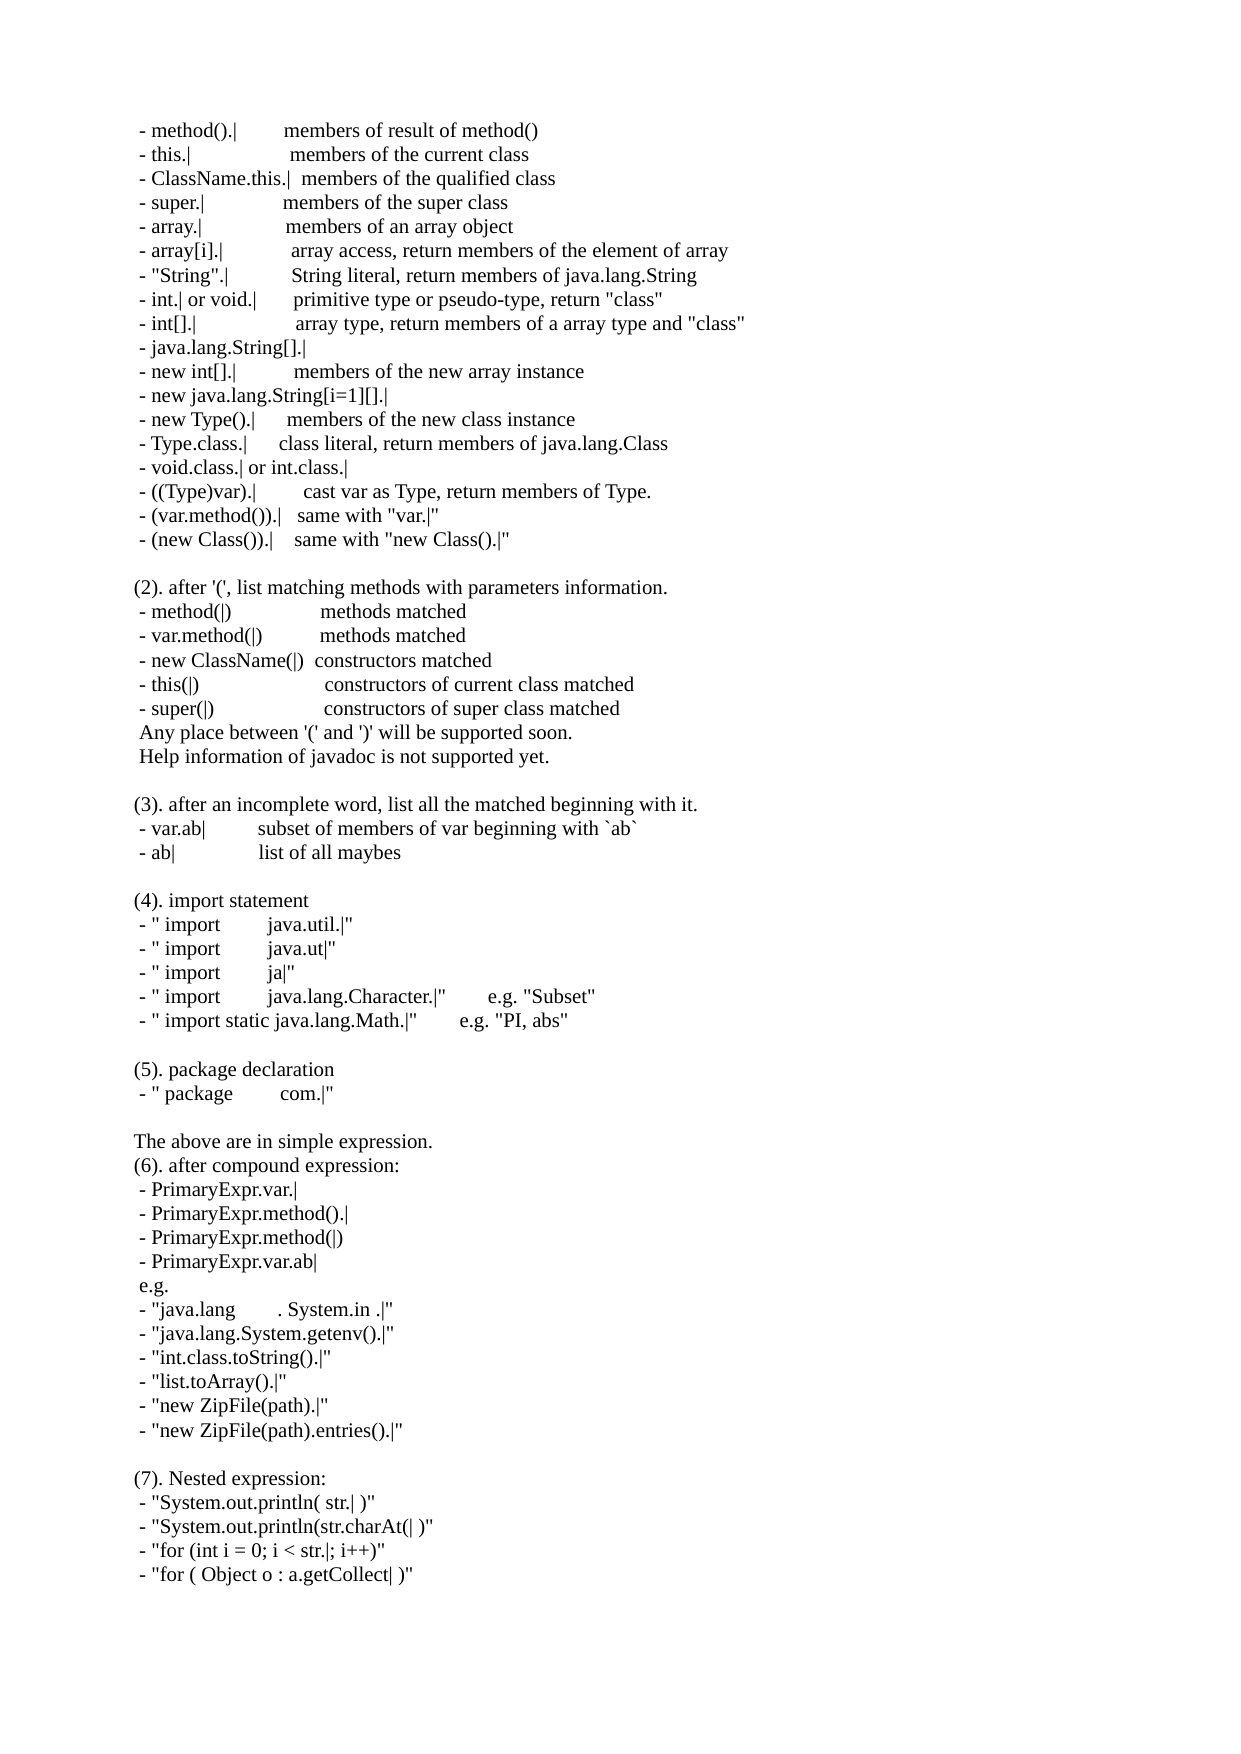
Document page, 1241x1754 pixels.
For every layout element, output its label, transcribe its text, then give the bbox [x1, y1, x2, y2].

table_cell - method().| members of result of method() - this.| members of the current class - ClassName.this.| members of the qualified class - super.| members of the super class - array.| members of an array object - array[i].| array access, return members of the element of array - "String".| String literal, return members of java.lang.String - int.| or void.| primitive type or pseudo-type, return "class" - int[].| array type, return members of a array type and "class" - java.lang.String[].| - new int[].| members of the new array instance - new java.lang.String[i=1][].| - new Type().| members of the new class instance - Type.class.| class literal, return members of java.lang.Class - void.class.| or int.class.| - ((Type)var).| cast var as Type, return members of Type. - (var.method()).| same with "var.|" - (new Class()).| same with "new Class().|" (2). after '(', list matching methods with parameters information. - method(|) methods matched - var.method(|) methods matched - new ClassName(|) constructors matched - this(|) constructors of current class matched - super(|) constructors of super class matched Any place between '(' and ')' will be supported soon. Help information of javadoc is not supported yet. (3). after an incomplete word, list all the matched beginning with it. - var.ab| subset of members of var beginning with `ab` - ab| list of all maybes (4). import statement - " import java.util.|" - " import java.ut|" - " import ja|" - " import java.lang.Character.|" e.g. "Subset" - " import static java.lang.Math.|" e.g. "PI, abs" (5). package declaration - " package com.|" The above are in simple expression. (6). after compound expression: - PrimaryExpr.var.| - PrimaryExpr.method().| - PrimaryExpr.method(|) - PrimaryExpr.var.ab| e.g. - "java.lang . System.in .|" - "java.lang.System.getenv().|" - "int.class.toString().|" - "list.toArray().|" - "new ZipFile(path).|" - "new ZipFile(path).entries().|" (7). Nested expression: - "System.out.println( str.| )" - "System.out.println(str.charAt(| )" - "for (int i = 0; i < str.|; i++)" - "for ( Object o : a.getCollect| )" [118, 118, 1039, 1634]
